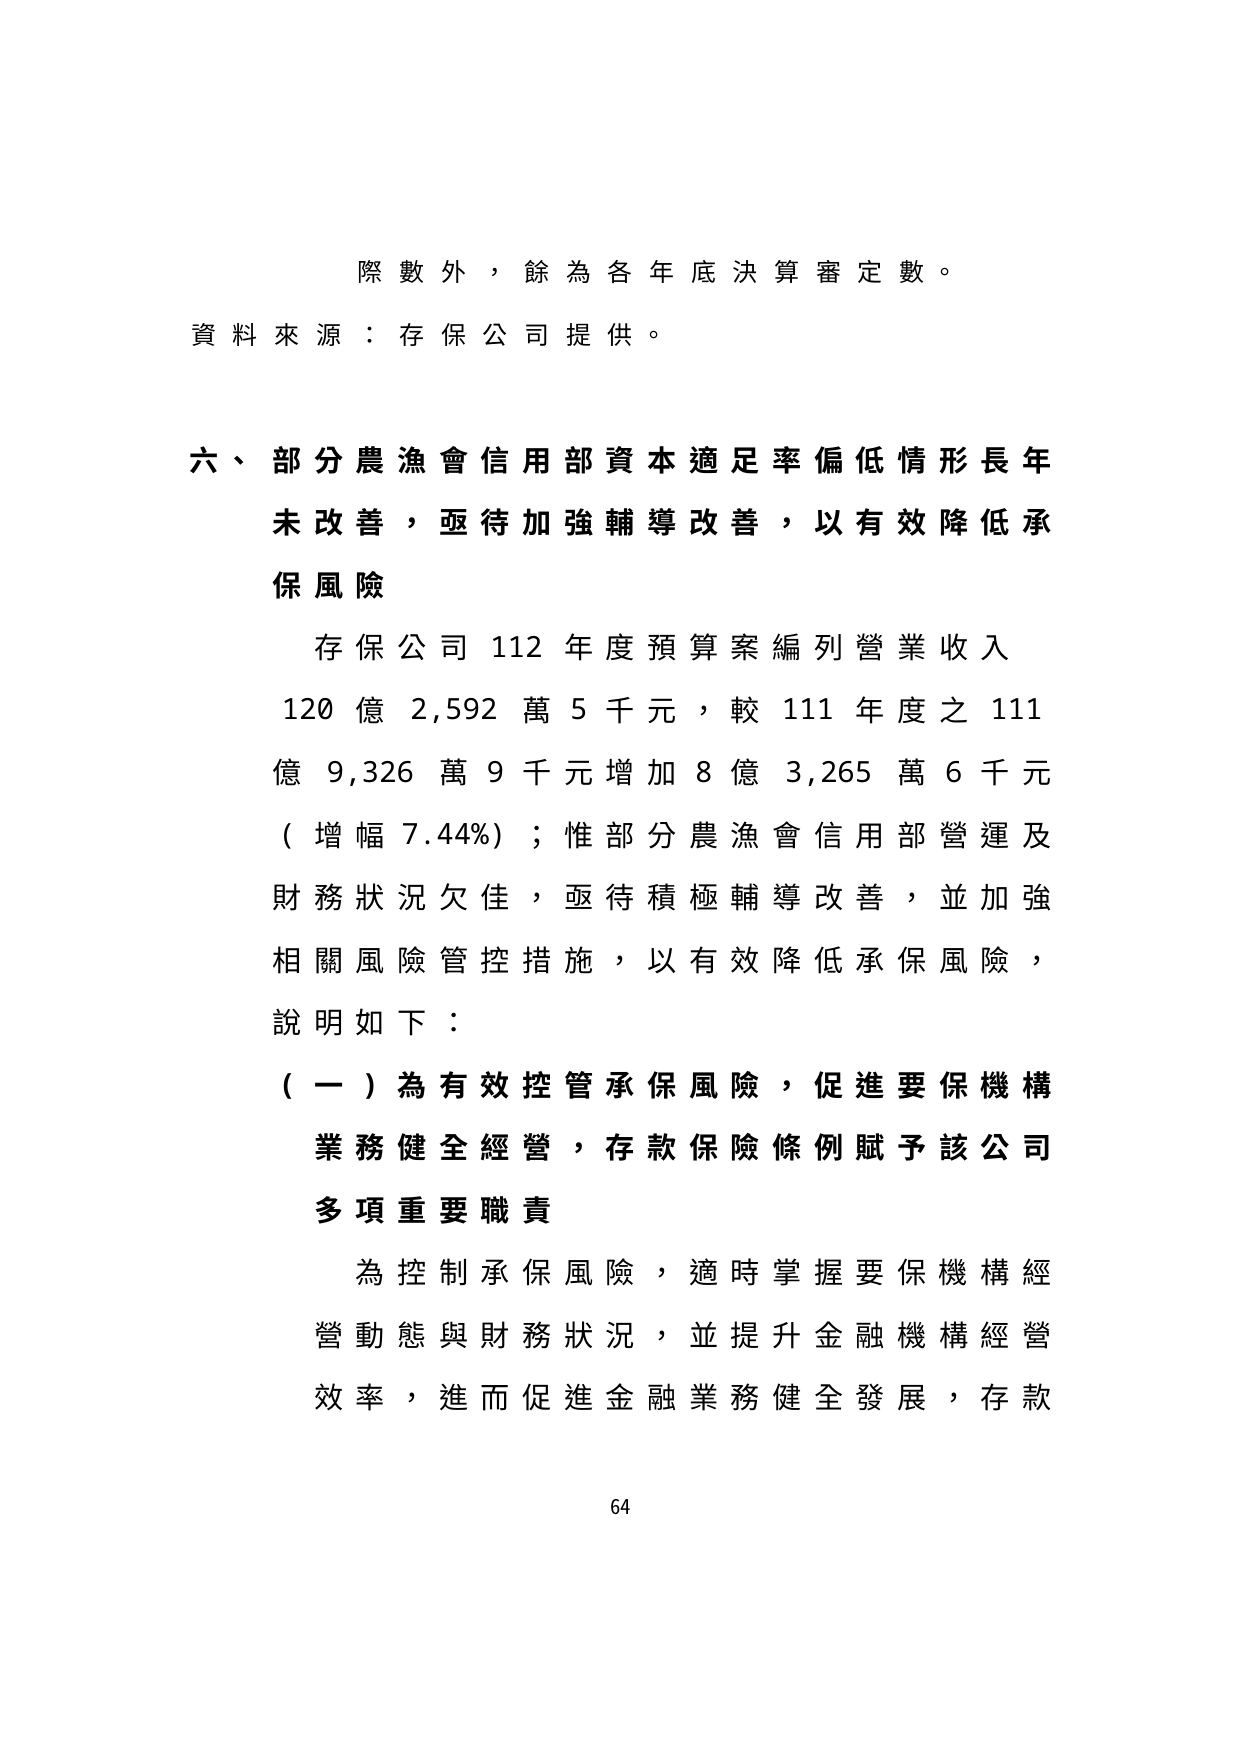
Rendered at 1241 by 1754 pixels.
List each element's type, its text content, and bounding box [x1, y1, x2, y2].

text 際數外，餘為各年底決算審定數。 [183, 229, 1058, 292]
text 六、部分農漁會信用部資本適足率偏低情形長年未改善，亟待加強輔導改善，以有效降低承保風險 [183, 417, 1058, 604]
text (一)為有效控管承保風險，促進要保機構業務健全經營，存款保險條例賦予該公司多項重要職責 [242, 1042, 1058, 1229]
text 存保公司112年度預算案編列營業收入120億2,592萬5千元，較111年度之111億9,326萬9千元增加8億3,265萬6千元(增幅7.44%)；惟部分農漁會信用部營運及財務狀況欠佳，亟待積極輔導改善，並加強相關風險管控措施，以有效降低承保風險，說明如下： [242, 604, 1058, 1042]
text 為控制承保風險，適時掌握要保機構經營動態與財務狀況，並提升金融機構經營效率，進而促進金融業務健全發展，存款 [271, 1229, 1058, 1417]
text 資料來源：存保公司提供。 [183, 292, 1058, 354]
